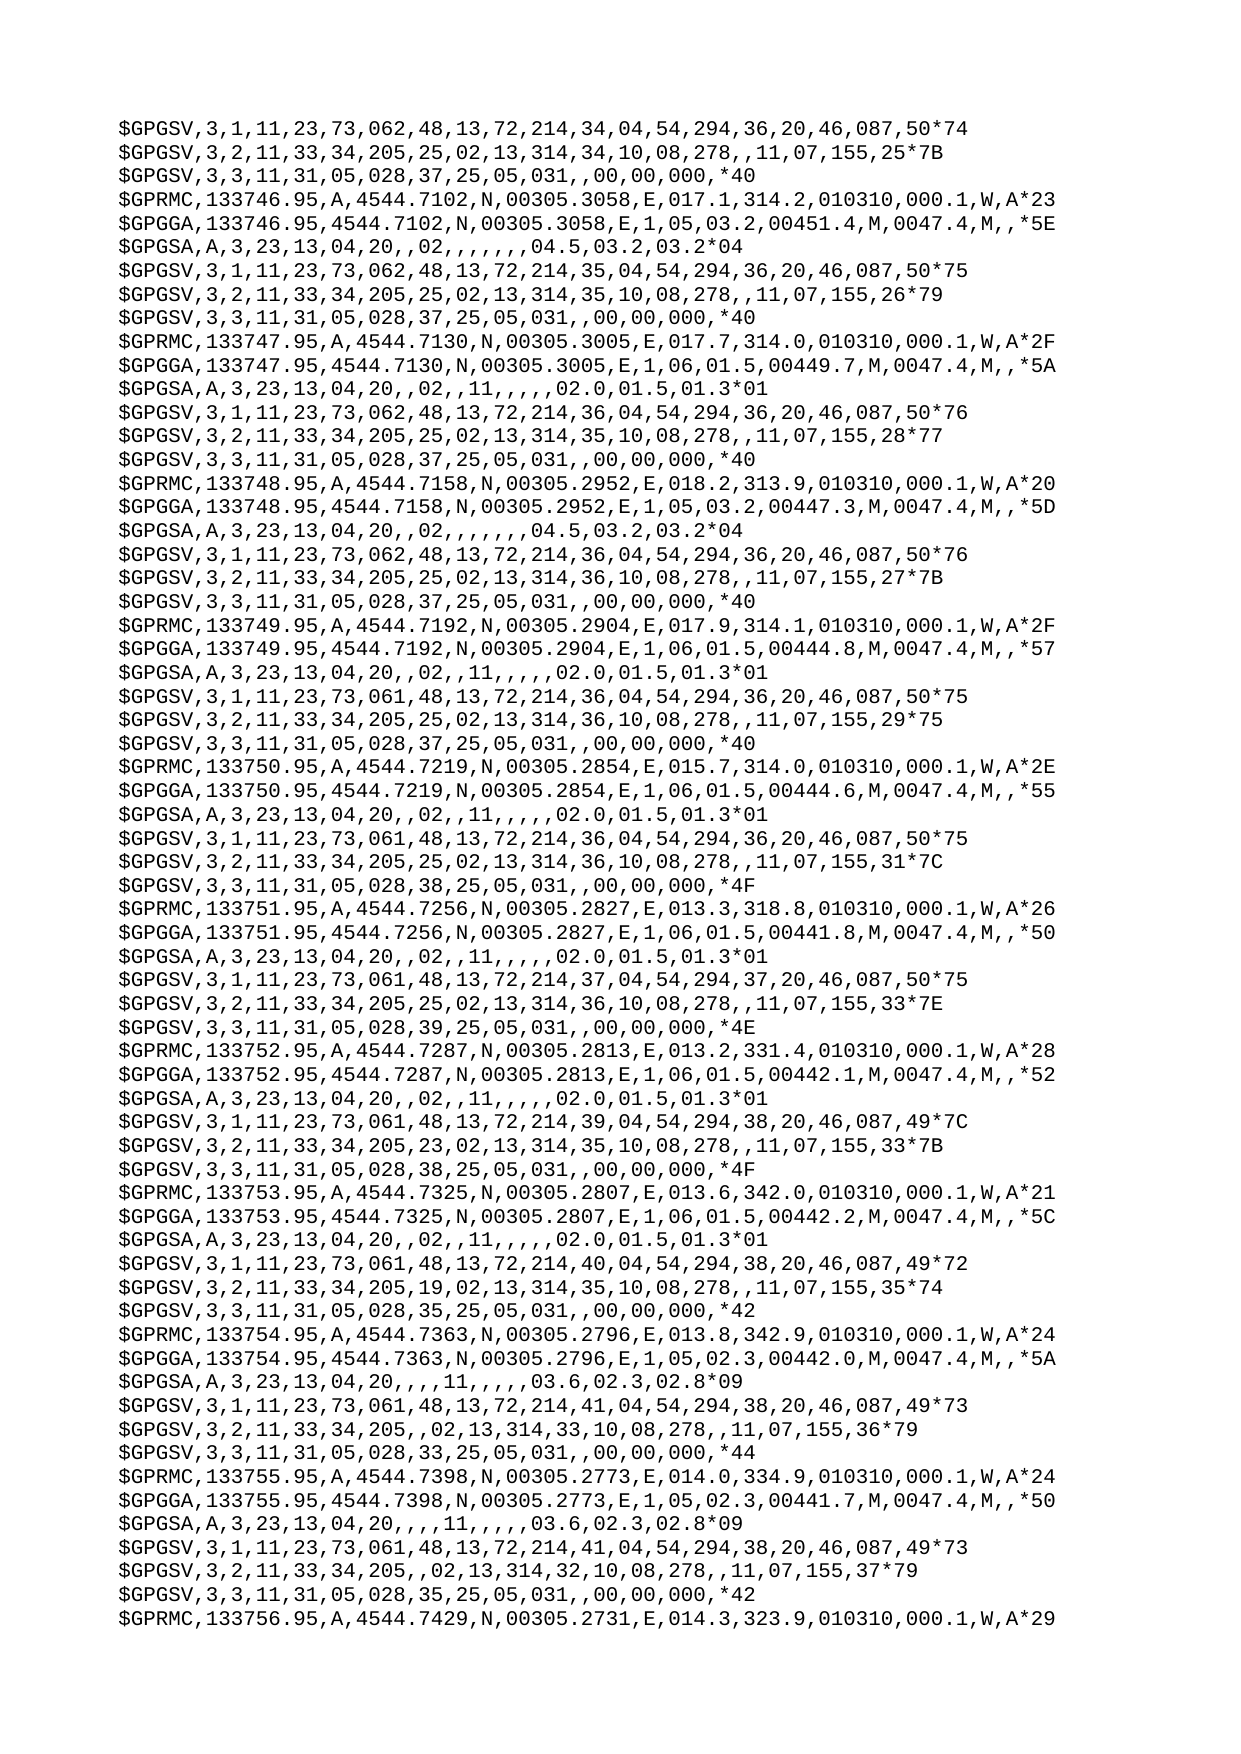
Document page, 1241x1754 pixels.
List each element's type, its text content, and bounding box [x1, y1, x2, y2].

text $GPGSV,3,3,11,31,05,028,35,25,05,031,,00,00,000,*42 [118, 1584, 1122, 1608]
text $GPGSV,3,2,11,33,34,205,,02,13,314,33,10,08,278,,11,07,155,36*79 [118, 1419, 1122, 1442]
text $GPGGA,133746.95,4544.7102,N,00305.3058,E,1,05,03.2,00451.4,M,0047.4,M,,*5E [118, 213, 1122, 236]
text $GPRMC,133746.95,A,4544.7102,N,00305.3058,E,017.1,314.2,010310,000.1,W,A*23 [118, 189, 1122, 213]
text $GPGGA,133752.95,4544.7287,N,00305.2813,E,1,06,01.5,00442.1,M,0047.4,M,,*52 [118, 1064, 1122, 1088]
text $GPGSA,A,3,23,13,04,20,,,,11,,,,,03.6,02.3,02.8*09 [118, 1513, 1122, 1537]
text $GPGSA,A,3,23,13,04,20,,02,,,,,,,04.5,03.2,03.2*04 [118, 236, 1122, 260]
text $GPGSV,3,2,11,33,34,205,25,02,13,314,34,10,08,278,,11,07,155,25*7B [118, 142, 1122, 165]
text $GPGGA,133750.95,4544.7219,N,00305.2854,E,1,06,01.5,00444.6,M,0047.4,M,,*55 [118, 780, 1122, 804]
text $GPGSV,3,1,11,23,73,061,48,13,72,214,41,04,54,294,38,20,46,087,49*73 [118, 1537, 1122, 1561]
text $GPRMC,133756.95,A,4544.7429,N,00305.2731,E,014.3,323.9,010310,000.1,W,A*29 [118, 1608, 1122, 1631]
text $GPGSV,3,3,11,31,05,028,37,25,05,031,,00,00,000,*40 [118, 449, 1122, 473]
text $GPGSA,A,3,23,13,04,20,,02,,11,,,,,02.0,01.5,01.3*01 [118, 804, 1122, 827]
text $GPGSA,A,3,23,13,04,20,,02,,11,,,,,02.0,01.5,01.3*01 [118, 1088, 1122, 1111]
text $GPGSV,3,2,11,33,34,205,19,02,13,314,35,10,08,278,,11,07,155,35*74 [118, 1277, 1122, 1300]
text $GPGGA,133749.95,4544.7192,N,00305.2904,E,1,06,01.5,00444.8,M,0047.4,M,,*57 [118, 638, 1122, 662]
text $GPGSV,3,3,11,31,05,028,33,25,05,031,,00,00,000,*44 [118, 1442, 1122, 1466]
text $GPGSV,3,3,11,31,05,028,39,25,05,031,,00,00,000,*4E [118, 1017, 1122, 1040]
text $GPGSV,3,1,11,23,73,062,48,13,72,214,35,04,54,294,36,20,46,087,50*75 [118, 260, 1122, 284]
text $GPGSA,A,3,23,13,04,20,,02,,11,,,,,02.0,01.5,01.3*01 [118, 662, 1122, 686]
text $GPGSV,3,2,11,33,34,205,25,02,13,314,36,10,08,278,,11,07,155,27*7B [118, 567, 1122, 591]
text $GPRMC,133752.95,A,4544.7287,N,00305.2813,E,013.2,331.4,010310,000.1,W,A*28 [118, 1040, 1122, 1064]
text $GPGSV,3,2,11,33,34,205,,02,13,314,32,10,08,278,,11,07,155,37*79 [118, 1561, 1122, 1584]
text $GPGSV,3,3,11,31,05,028,37,25,05,031,,00,00,000,*40 [118, 165, 1122, 189]
text $GPGSV,3,2,11,33,34,205,25,02,13,314,35,10,08,278,,11,07,155,26*79 [118, 284, 1122, 307]
text $GPGSV,3,3,11,31,05,028,38,25,05,031,,00,00,000,*4F [118, 1158, 1122, 1182]
text $GPGSV,3,2,11,33,34,205,25,02,13,314,35,10,08,278,,11,07,155,28*77 [118, 426, 1122, 449]
text $GPRMC,133755.95,A,4544.7398,N,00305.2773,E,014.0,334.9,010310,000.1,W,A*24 [118, 1466, 1122, 1489]
text $GPGSV,3,1,11,23,73,061,48,13,72,214,37,04,54,294,37,20,46,087,50*75 [118, 969, 1122, 993]
text $GPGSA,A,3,23,13,04,20,,02,,,,,,,04.5,03.2,03.2*04 [118, 520, 1122, 544]
text $GPGSA,A,3,23,13,04,20,,02,,11,,,,,02.0,01.5,01.3*01 [118, 378, 1122, 402]
text $GPGGA,133753.95,4544.7325,N,00305.2807,E,1,06,01.5,00442.2,M,0047.4,M,,*5C [118, 1206, 1122, 1229]
text $GPGSA,A,3,23,13,04,20,,02,,11,,,,,02.0,01.5,01.3*01 [118, 1229, 1122, 1253]
text $GPGSV,3,3,11,31,05,028,37,25,05,031,,00,00,000,*40 [118, 733, 1122, 757]
text $GPRMC,133754.95,A,4544.7363,N,00305.2796,E,013.8,342.9,010310,000.1,W,A*24 [118, 1324, 1122, 1348]
text $GPGSV,3,3,11,31,05,028,38,25,05,031,,00,00,000,*4F [118, 875, 1122, 898]
text $GPGSV,3,1,11,23,73,062,48,13,72,214,34,04,54,294,36,20,46,087,50*74 [118, 118, 1122, 142]
text $GPGSV,3,2,11,33,34,205,25,02,13,314,36,10,08,278,,11,07,155,31*7C [118, 851, 1122, 875]
text $GPGSV,3,2,11,33,34,205,25,02,13,314,36,10,08,278,,11,07,155,29*75 [118, 709, 1122, 733]
text $GPGSV,3,2,11,33,34,205,25,02,13,314,36,10,08,278,,11,07,155,33*7E [118, 993, 1122, 1017]
text $GPGSA,A,3,23,13,04,20,,02,,11,,,,,02.0,01.5,01.3*01 [118, 946, 1122, 969]
text $GPGSV,3,1,11,23,73,061,48,13,72,214,40,04,54,294,38,20,46,087,49*72 [118, 1253, 1122, 1277]
text $GPRMC,133750.95,A,4544.7219,N,00305.2854,E,015.7,314.0,010310,000.1,W,A*2E [118, 757, 1122, 780]
text $GPGGA,133751.95,4544.7256,N,00305.2827,E,1,06,01.5,00441.8,M,0047.4,M,,*50 [118, 922, 1122, 946]
text $GPGSV,3,3,11,31,05,028,37,25,05,031,,00,00,000,*40 [118, 591, 1122, 615]
text $GPGSV,3,1,11,23,73,061,48,13,72,214,36,04,54,294,36,20,46,087,50*75 [118, 827, 1122, 851]
text $GPGSV,3,2,11,33,34,205,23,02,13,314,35,10,08,278,,11,07,155,33*7B [118, 1135, 1122, 1158]
text $GPGGA,133754.95,4544.7363,N,00305.2796,E,1,05,02.3,00442.0,M,0047.4,M,,*5A [118, 1348, 1122, 1371]
text $GPRMC,133749.95,A,4544.7192,N,00305.2904,E,017.9,314.1,010310,000.1,W,A*2F [118, 615, 1122, 638]
text $GPGSV,3,1,11,23,73,062,48,13,72,214,36,04,54,294,36,20,46,087,50*76 [118, 544, 1122, 567]
text $GPGSA,A,3,23,13,04,20,,,,11,,,,,03.6,02.3,02.8*09 [118, 1371, 1122, 1395]
text $GPRMC,133753.95,A,4544.7325,N,00305.2807,E,013.6,342.0,010310,000.1,W,A*21 [118, 1182, 1122, 1206]
text $GPGSV,3,1,11,23,73,061,48,13,72,214,39,04,54,294,38,20,46,087,49*7C [118, 1111, 1122, 1135]
text $GPGSV,3,1,11,23,73,061,48,13,72,214,36,04,54,294,36,20,46,087,50*75 [118, 686, 1122, 709]
text $GPGGA,133755.95,4544.7398,N,00305.2773,E,1,05,02.3,00441.7,M,0047.4,M,,*50 [118, 1489, 1122, 1513]
text $GPGSV,3,1,11,23,73,062,48,13,72,214,36,04,54,294,36,20,46,087,50*76 [118, 402, 1122, 426]
text $GPGSV,3,1,11,23,73,061,48,13,72,214,41,04,54,294,38,20,46,087,49*73 [118, 1395, 1122, 1419]
text $GPGGA,133747.95,4544.7130,N,00305.3005,E,1,06,01.5,00449.7,M,0047.4,M,,*5A [118, 354, 1122, 378]
text $GPRMC,133748.95,A,4544.7158,N,00305.2952,E,018.2,313.9,010310,000.1,W,A*20 [118, 473, 1122, 496]
text $GPRMC,133747.95,A,4544.7130,N,00305.3005,E,017.7,314.0,010310,000.1,W,A*2F [118, 331, 1122, 354]
text $GPGSV,3,3,11,31,05,028,37,25,05,031,,00,00,000,*40 [118, 307, 1122, 331]
text $GPRMC,133751.95,A,4544.7256,N,00305.2827,E,013.3,318.8,010310,000.1,W,A*26 [118, 898, 1122, 922]
text $GPGSV,3,3,11,31,05,028,35,25,05,031,,00,00,000,*42 [118, 1300, 1122, 1324]
text $GPGGA,133748.95,4544.7158,N,00305.2952,E,1,05,03.2,00447.3,M,0047.4,M,,*5D [118, 496, 1122, 520]
